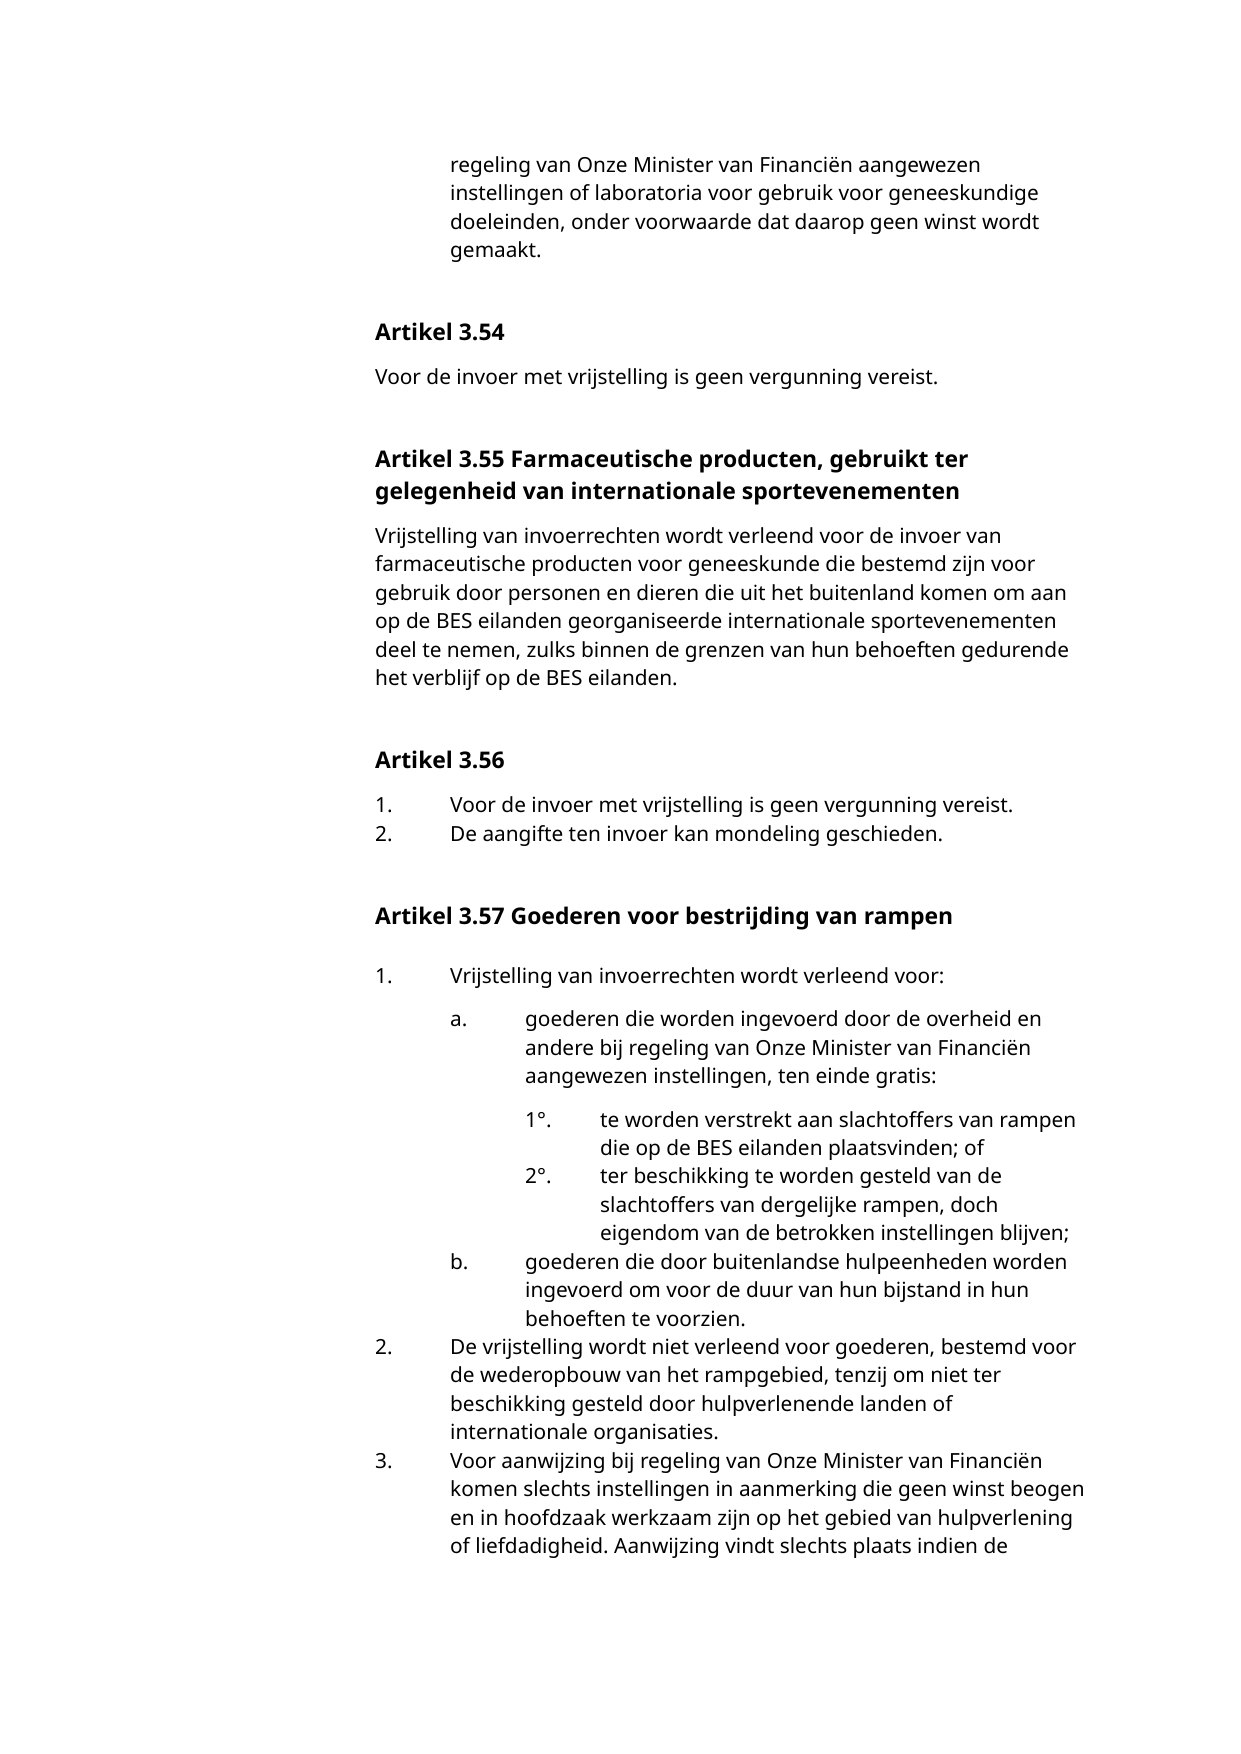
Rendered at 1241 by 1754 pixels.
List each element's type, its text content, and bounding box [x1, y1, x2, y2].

list ter beschikking te worden gesteld van de slachtoffers van dergelijke rampen, doch eigendom van de betrokken instellingen blijven; [525, 1162, 1090, 1247]
list goederen die door buitenlandse hulpeenheden worden ingevoerd om voor de duur van hun bijstand in hun behoeften te voorzien. [450, 1247, 1090, 1332]
text Vrijstelling van invoerrechten wordt verleend voor de invoer van farmaceutische producten voor geneeskunde die bestemd zijn voor gebruik door personen en dieren die uit het buitenland komen om aan op de BES eilanden georganiseerde internationale sportevenementen deel te nemen, zulks binnen de grenzen van hun behoeften gedurende het verblijf op de BES eilanden. [375, 521, 1090, 692]
subtitle Artikel 3.55 Farmaceutische producten, gebruikt ter gelegenheid van internationale sportevenementen [375, 443, 1090, 506]
list regeling van Onze Minister van Financiën aangewezen instellingen of laboratoria voor gebruik voor geneeskundige doeleinden, onder voorwaarde dat daarop geen winst wordt gemaakt. [375, 150, 1090, 264]
subtitle Artikel 3.56 [375, 744, 1090, 775]
subtitle Artikel 3.54 [375, 316, 1090, 347]
list goederen die worden ingevoerd door de overheid en andere bij regeling van Onze Minister van Financiën aangewezen instellingen, ten einde gratis: [450, 1004, 1090, 1090]
list Vrijstelling van invoerrechten wordt verleend voor: [375, 961, 1090, 989]
subtitle Artikel 3.57 Goederen voor bestrijding van rampen [375, 900, 1090, 931]
list Voor aanwijzing bij regeling van Onze Minister van Financiën komen slechts instellingen in aanmerking die geen winst beogen en in hoofdzaak werkzaam zijn op het gebied van hulpverlening of liefdadigheid. Aanwijzing vindt slechts plaats indien de [375, 1446, 1090, 1560]
list te worden verstrekt aan slachtoffers van rampen die op de BES eilanden plaatsvinden; of [525, 1105, 1090, 1162]
list Voor de invoer met vrijstelling is geen vergunning vereist. [375, 790, 1090, 819]
text Voor de invoer met vrijstelling is geen vergunning vereist. [375, 362, 1090, 391]
list De aangifte ten invoer kan mondeling geschieden. [375, 819, 1090, 847]
list De vrijstelling wordt niet verleend voor goederen, bestemd voor de wederopbouw van het rampgebied, tenzij om niet ter beschikking gesteld door hulpverlenende landen of internationale organisaties. [375, 1332, 1090, 1446]
